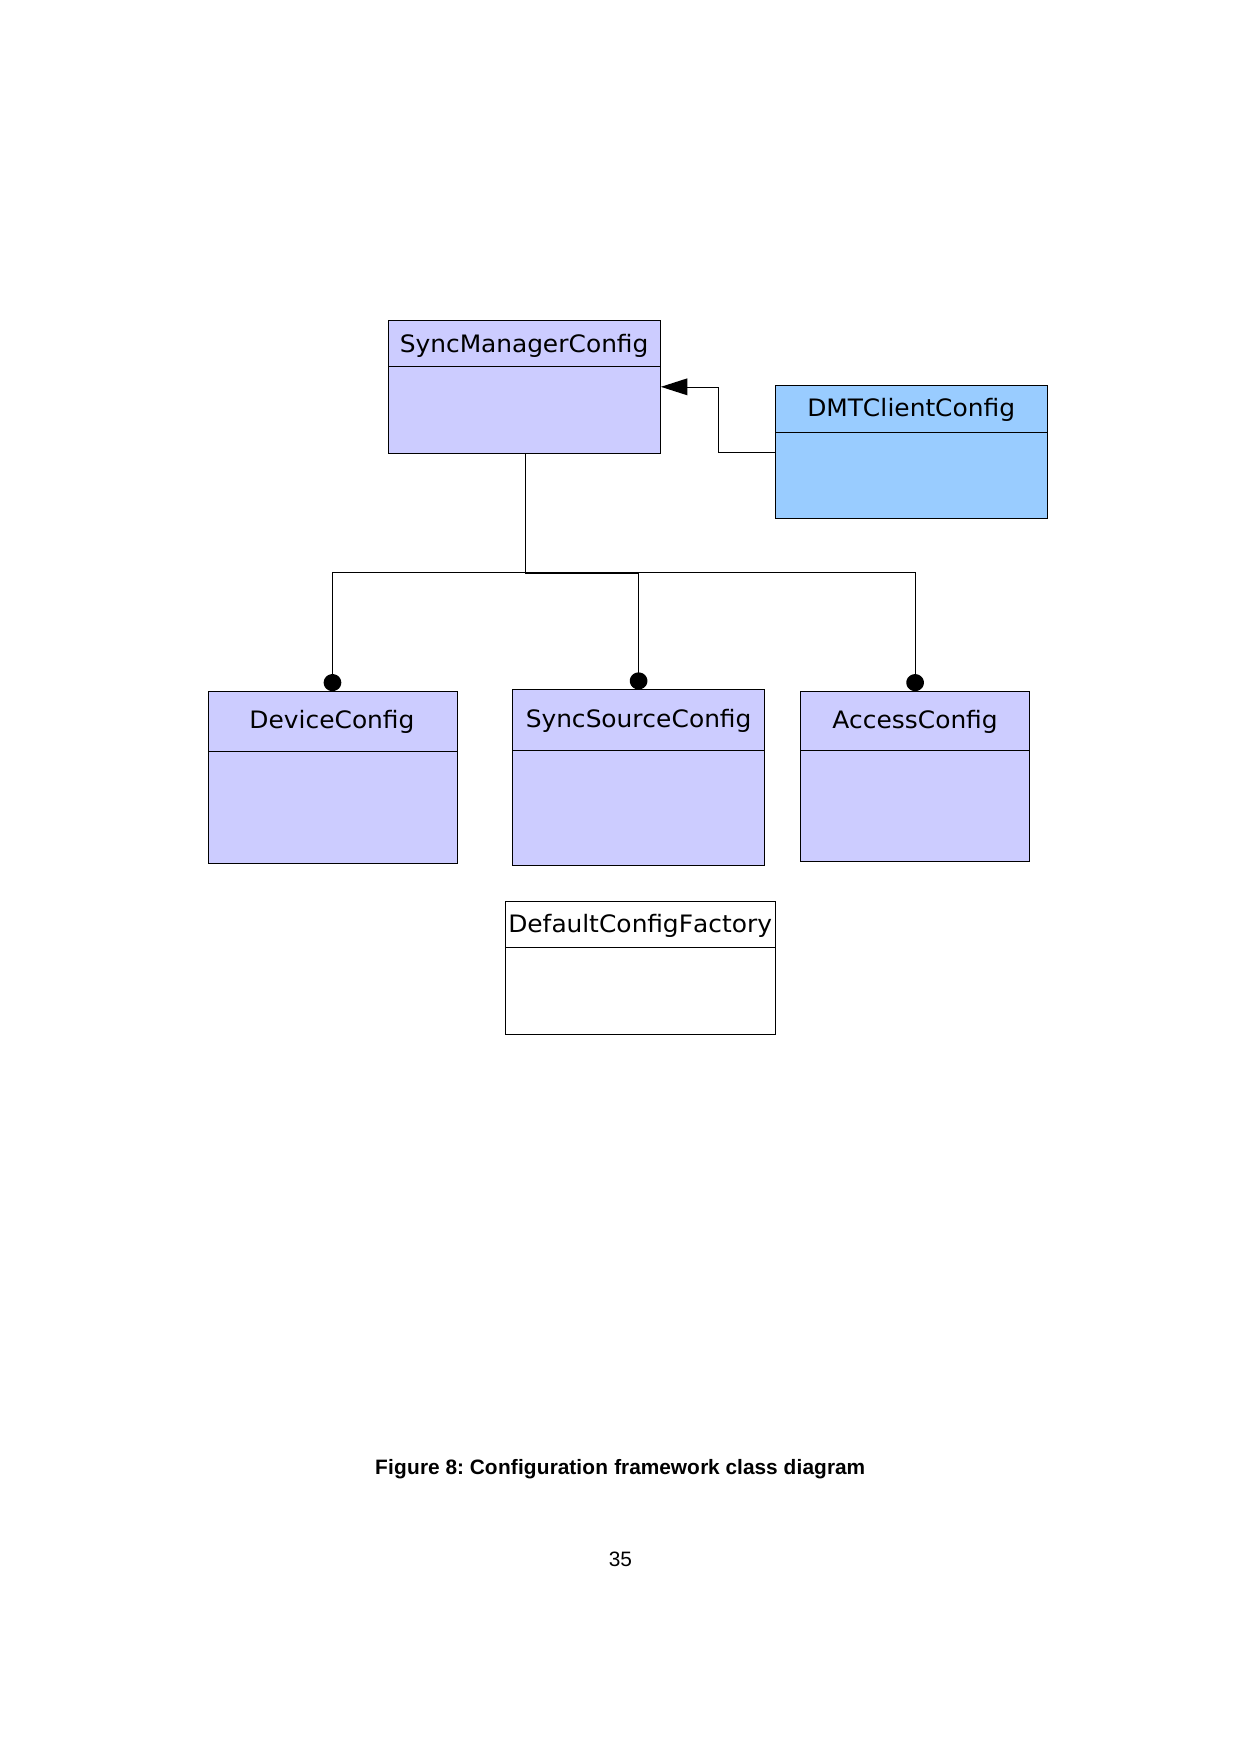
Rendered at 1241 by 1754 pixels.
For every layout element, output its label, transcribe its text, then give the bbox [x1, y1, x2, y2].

text [179, 177, 1061, 202]
text [179, 1479, 1061, 1516]
text Figure 8: Configuration framework class diagram [179, 202, 1061, 1479]
